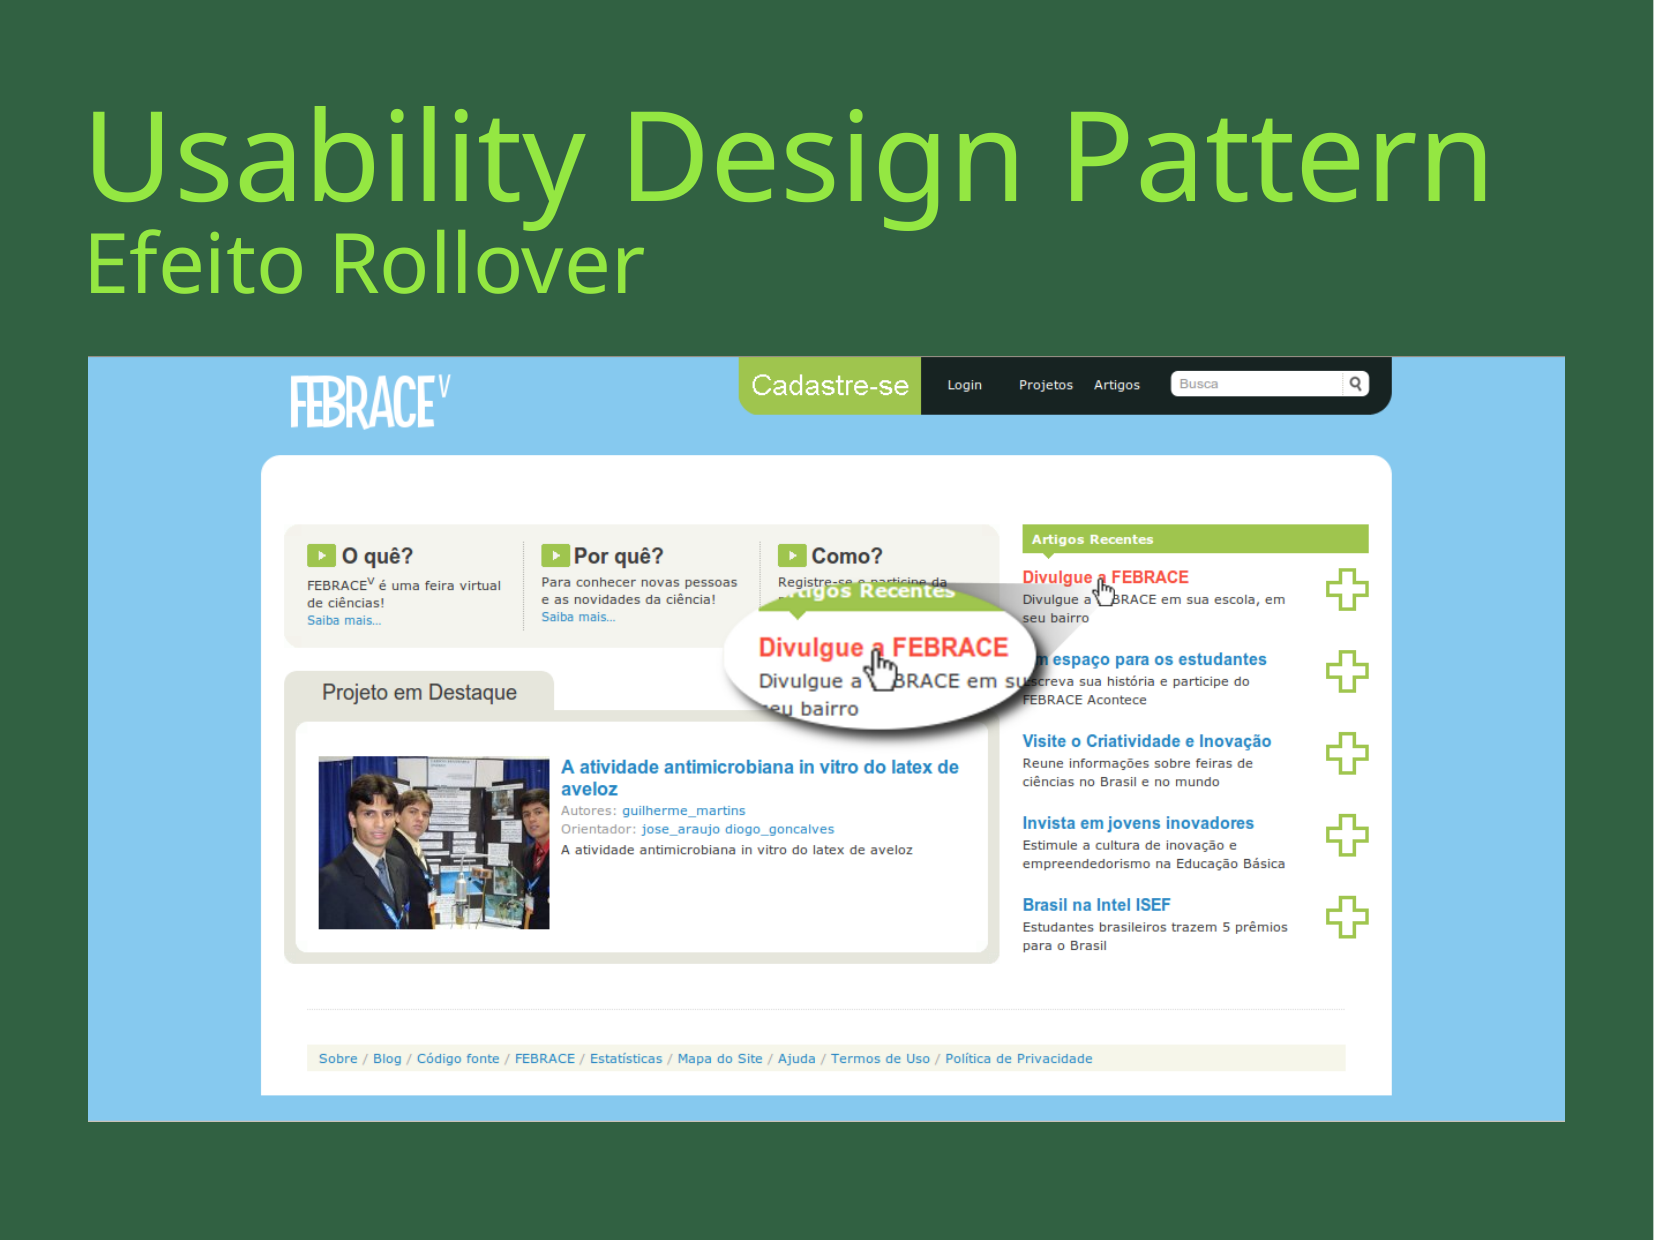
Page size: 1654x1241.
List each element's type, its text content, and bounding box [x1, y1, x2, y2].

picture [88, 356, 1565, 1123]
title Usability Design Pattern [82, 49, 1571, 257]
title Efeito Rollover [83, 183, 1572, 340]
